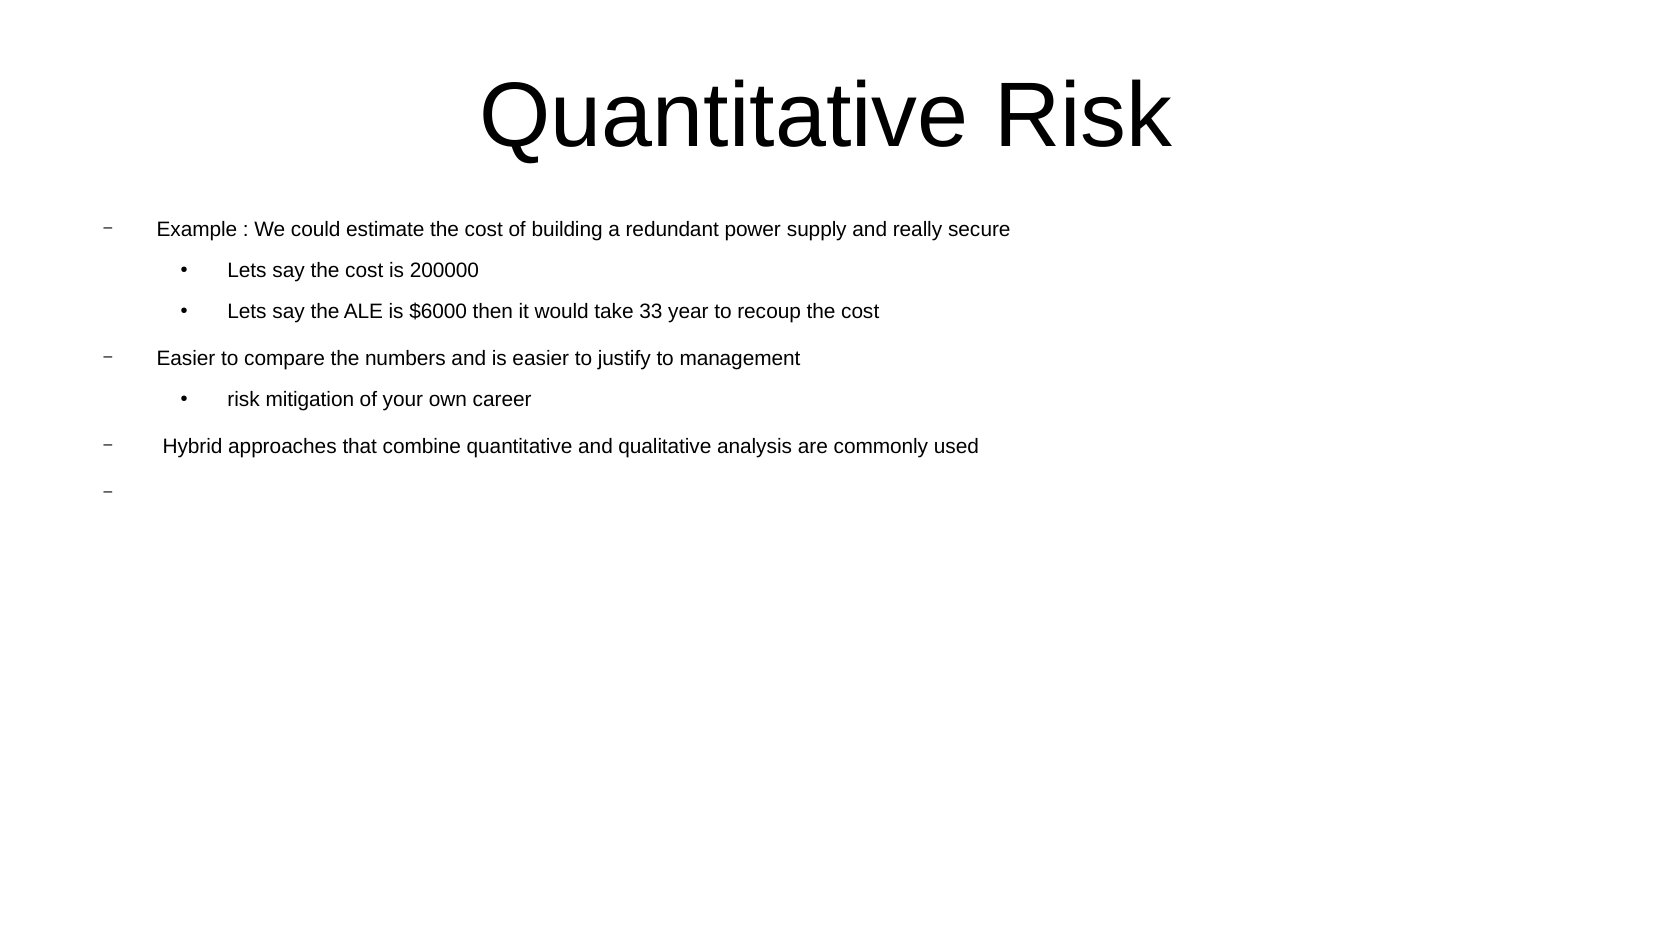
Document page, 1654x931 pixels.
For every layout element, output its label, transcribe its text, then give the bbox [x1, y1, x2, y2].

title Quantitative Risk [82, 37, 1571, 193]
list Example : We could estimate the cost of building a redundant power supply and really secure Lets say the cost is 200000 Lets say the ALE is $6000 then it would take 33 year to recoup the cost Easier to compare the numbers and is easier to justify to management risk mitigation of your own career Hybrid approaches that combine quantitative and qualitative analysis are commonly used [15, 217, 1571, 916]
